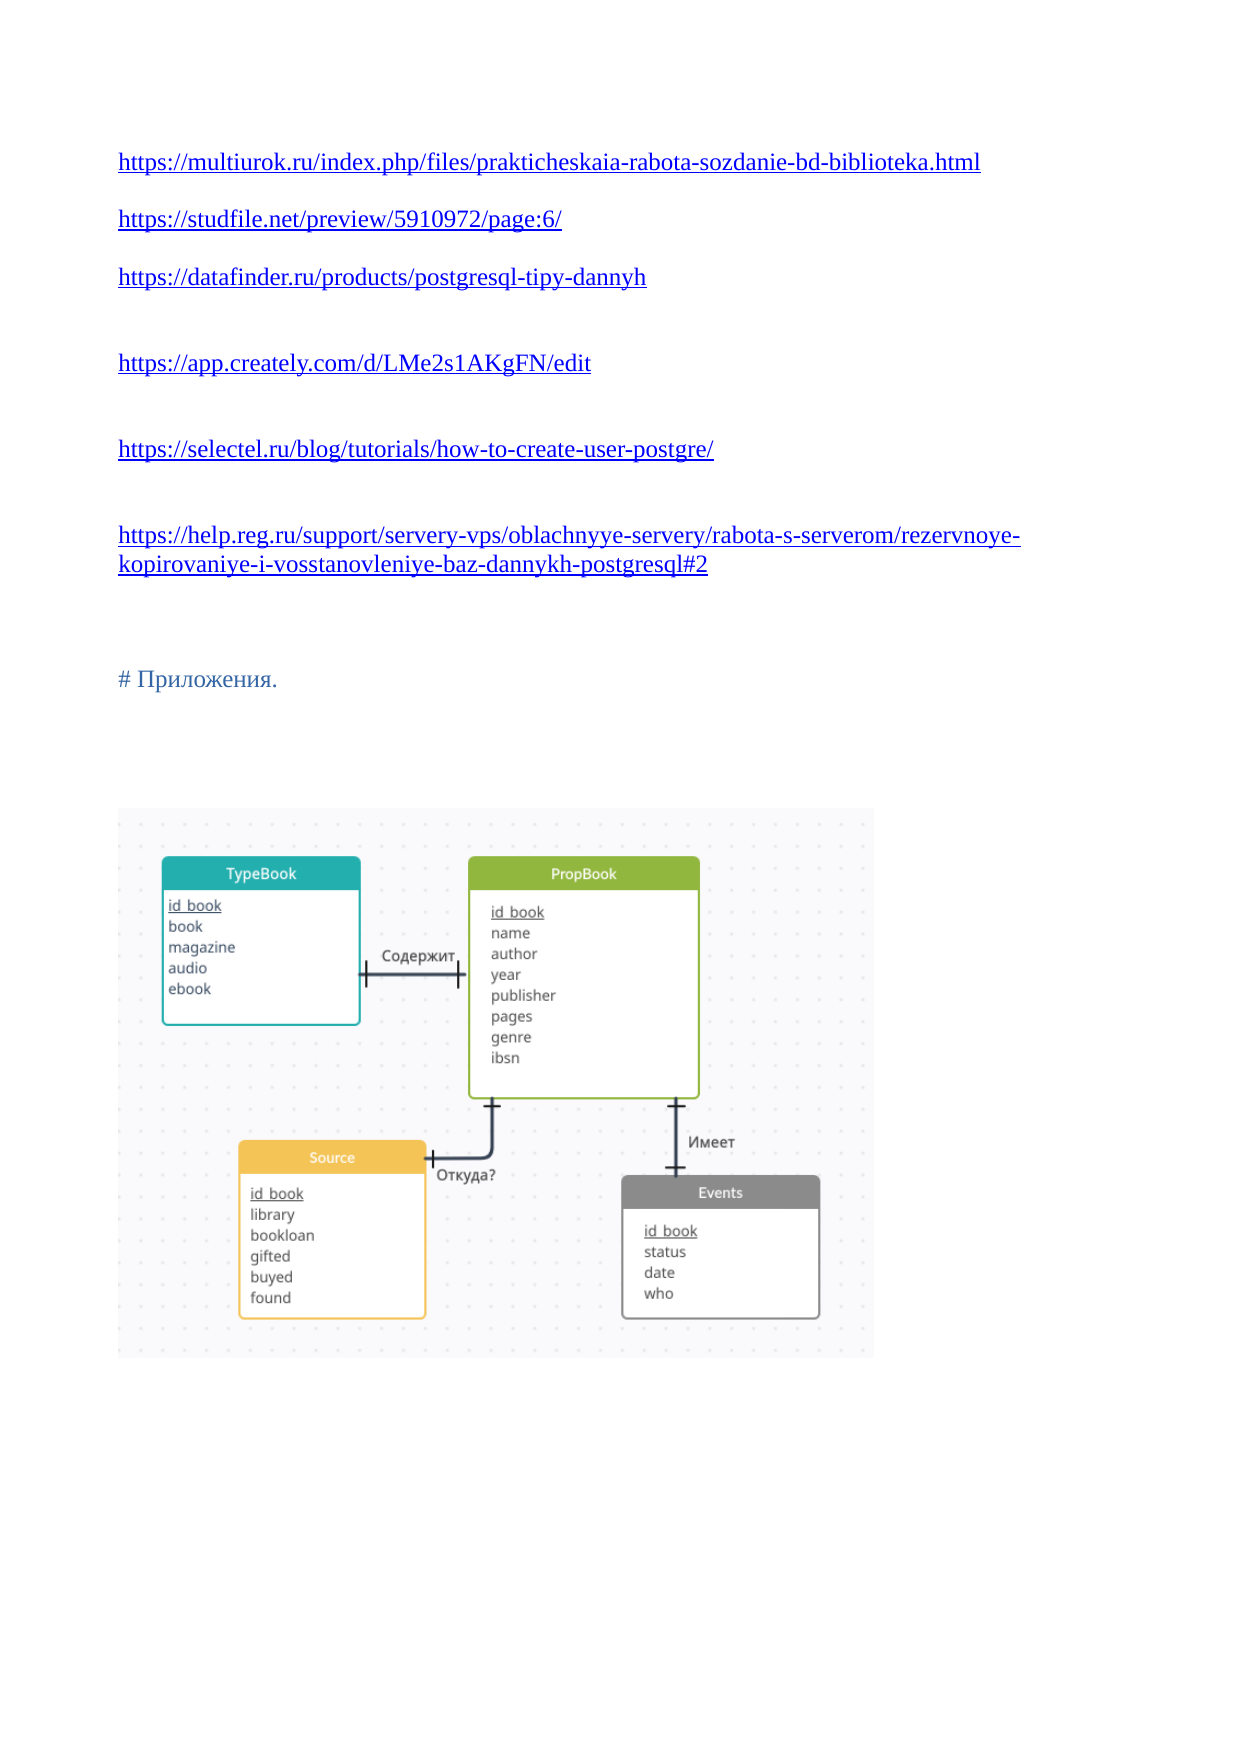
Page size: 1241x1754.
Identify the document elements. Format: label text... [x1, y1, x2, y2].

text https://selectel.ru/blog/tutorials/how-to-create-user-postgre/ [118, 434, 1122, 463]
text https://help.reg.ru/support/servery-vps/oblachnyye-servery/rabota-s-serverom/rezervnoye-kopirovaniye-i-vosstanovleniye-baz-dannykh-postgresql#2 [118, 521, 1122, 578]
text https://app.creately.com/d/LMe2s1AKgFN/edit [118, 348, 1122, 377]
text # Приложения. [118, 664, 1122, 693]
picture [118, 808, 874, 1358]
text https://multiurok.ru/index.php/files/prakticheskaia-rabota-sozdanie-bd-biblioteka.html [118, 147, 1122, 176]
text https://studfile.net/preview/5910972/page:6/ [118, 204, 1122, 233]
text https://datafinder.ru/products/postgresql-tipy-dannyh [118, 262, 1122, 291]
